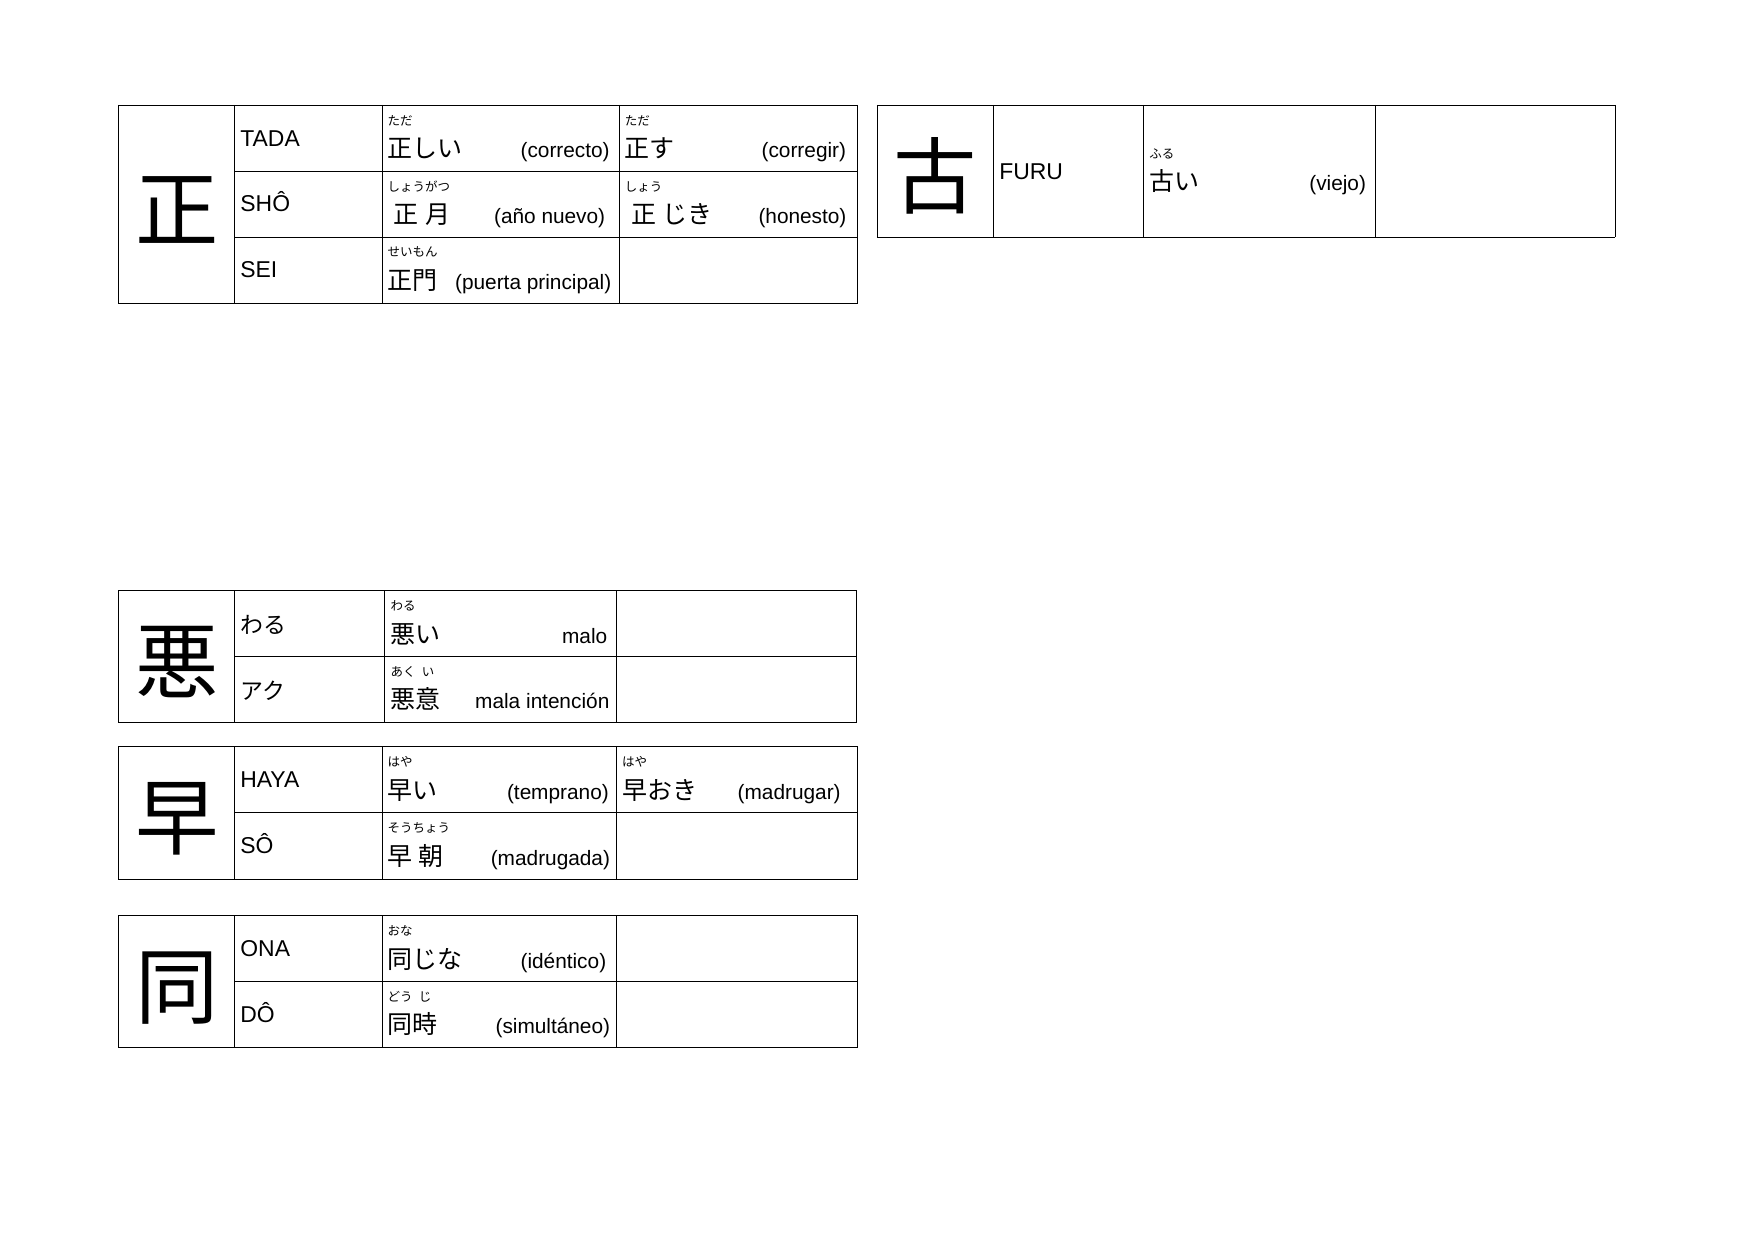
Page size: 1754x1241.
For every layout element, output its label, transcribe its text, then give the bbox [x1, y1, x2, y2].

table_cell 早そう朝ちょう (madrugada) [383, 813, 616, 878]
table_header 正ただす (corregir) [620, 106, 857, 171]
table_cell SHÔ [235, 172, 382, 237]
table_header 悪わるい malo [385, 591, 616, 656]
table_header HAYA [235, 747, 382, 812]
table_header 同 [119, 916, 234, 1047]
table_header 古ふるい (viejo) [1144, 106, 1375, 237]
table_cell [620, 238, 857, 302]
table_header ONA [235, 916, 382, 981]
table_cell 正せい門もん (puerta principal) [383, 238, 619, 302]
table_header 正 [119, 106, 234, 302]
table_cell [617, 813, 857, 878]
table_cell SÔ [235, 813, 382, 878]
table_cell 同どう時じ (simultáneo) [383, 982, 616, 1047]
table_header 早はやい (temprano) [383, 747, 616, 812]
table_cell 正しょうじき (honesto) [620, 172, 857, 237]
table_cell [617, 982, 857, 1047]
table_cell DÔ [235, 982, 382, 1047]
table_header 古 [878, 106, 993, 237]
table_cell [617, 657, 856, 722]
table_header [617, 916, 857, 981]
table_header 正ただしい (correcto) [383, 106, 619, 171]
table_header 早 [119, 747, 234, 878]
table_header わる [235, 591, 384, 656]
table_header FURU [994, 106, 1143, 237]
table_header TADA [235, 106, 382, 171]
table_header 同おなじな (idéntico) [383, 916, 616, 981]
table_header [617, 591, 856, 656]
table_header 早はやおき (madrugar) [617, 747, 857, 812]
table_cell SEI [235, 238, 382, 302]
table_cell アク [235, 657, 384, 722]
table_cell 正しょう月がつ (año nuevo) [383, 172, 619, 237]
table_header [1376, 106, 1615, 237]
table_cell 悪あく意い mala intención [385, 657, 616, 722]
table_header 悪 [119, 591, 234, 722]
